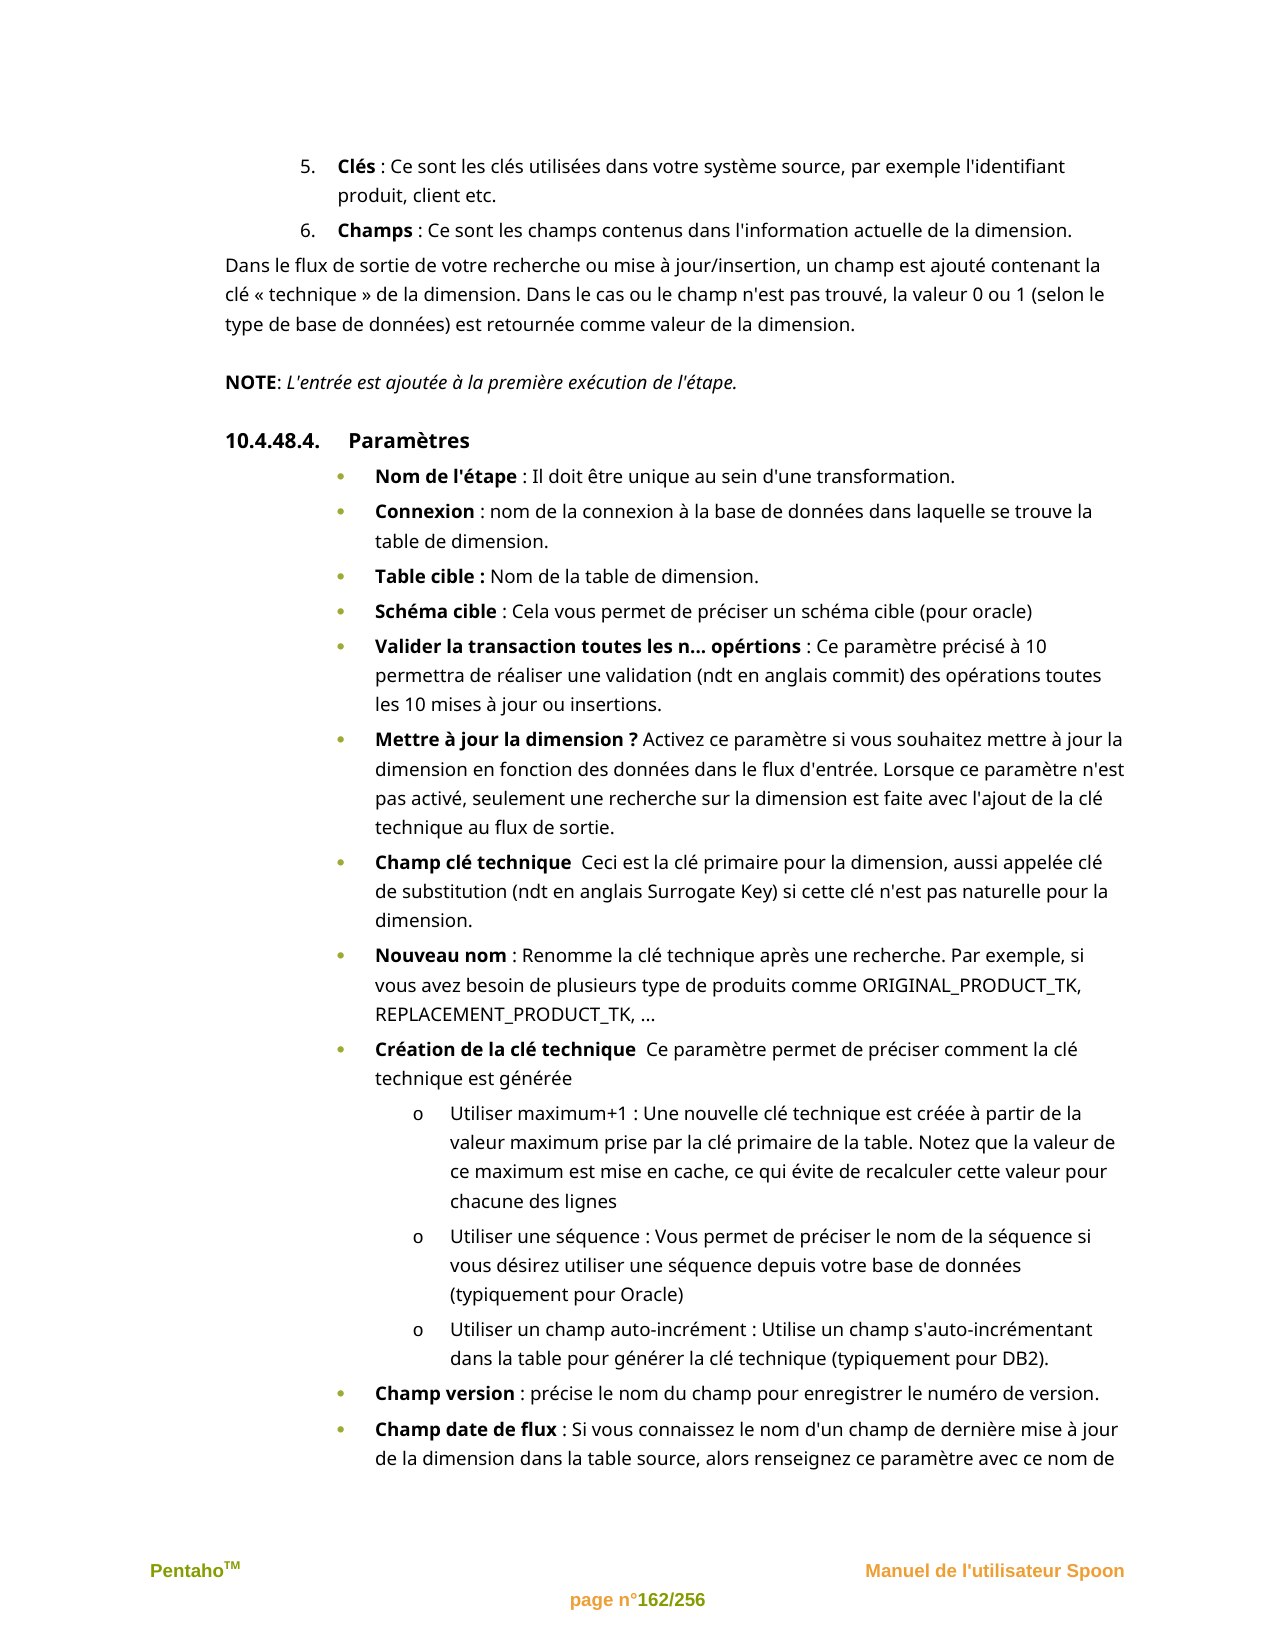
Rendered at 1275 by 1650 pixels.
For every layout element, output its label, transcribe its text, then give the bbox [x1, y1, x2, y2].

text NOTE: L'entrée est ajoutée à la première exécution de l'étape. [225, 366, 1125, 396]
list Clés : Ce sont les clés utilisées dans votre système source, par exemple l'identifiant produit, client etc. [300, 150, 1125, 208]
list Utiliser une séquence : Vous permet de préciser le nom de la séquence si vous désirez utiliser une séquence depuis votre base de données (typiquement pour Oracle) [412, 1220, 1125, 1307]
list Champ version : précise le nom du champ pour enregistrer le numéro de version. [337, 1377, 1125, 1407]
list Champ clé technique Ceci est la clé primaire pour la dimension, aussi appelée clé de substitution (ndt en anglais Surrogate Key) si cette clé n'est pas naturelle pour la dimension. [337, 846, 1125, 933]
text Dans le flux de sortie de votre recherche ou mise à jour/insertion, un champ est ajouté contenant la clé « technique » de la dimension. Dans le cas ou le champ n'est pas trouvé, la valeur 0 ou 1 (selon le type de base de données) est retournée comme valeur de la dimension. [225, 249, 1125, 337]
list Mettre à jour la dimension ? Activez ce paramètre si vous souhaitez mettre à jour la dimension en fonction des données dans le flux d'entrée. Lorsque ce paramètre n'est pas activé, seulement une recherche sur la dimension est faite avec l'ajout de la clé technique au flux de sortie. [337, 723, 1125, 840]
list Schéma cible : Cela vous permet de préciser un schéma cible (pour oracle) [337, 595, 1125, 624]
list Utiliser un champ auto-incrément : Utilise un champ s'auto-incrémentant dans la table pour générer la clé technique (typiquement pour DB2). [412, 1313, 1125, 1372]
list Champ date de flux : Si vous connaissez le nom d'un champ de dernière mise à jour de la dimension dans la table source, alors renseignez ce paramètre avec ce nom de [337, 1413, 1125, 1471]
list Utiliser maximum+1 : Une nouvelle clé technique est créée à partir de la valeur maximum prise par la clé primaire de la table. Notez que la valeur de ce maximum est mise en cache, ce qui évite de recalculer cette valeur pour chacune des lignes [412, 1097, 1125, 1214]
list Connexion : nom de la connexion à la base de données dans laquelle se trouve la table de dimension. [337, 496, 1125, 554]
subtitle Paramètres [225, 425, 1125, 454]
list Nom de l'étape : Il doit être unique au sein d'une transformation. [337, 460, 1125, 489]
list Nouveau nom : Renomme la clé technique après une recherche. Par exemple, si vous avez besoin de plusieurs type de produits comme ORIGINAL_PRODUCT_TK, REPLACEMENT_PRODUCT_TK, ... [337, 939, 1125, 1027]
list Table cible : Nom de la table de dimension. [337, 560, 1125, 589]
list Champs : Ce sont les champs contenus dans l'information actuelle de la dimension. [300, 214, 1125, 243]
list Valider la transaction toutes les n... opértions : Ce paramètre précisé à 10 permettra de réaliser une validation (ndt en anglais commit) des opérations toutes les 10 mises à jour ou insertions. [337, 630, 1125, 717]
list Création de la clé technique Ce paramètre permet de préciser comment la clé technique est générée [337, 1033, 1125, 1091]
